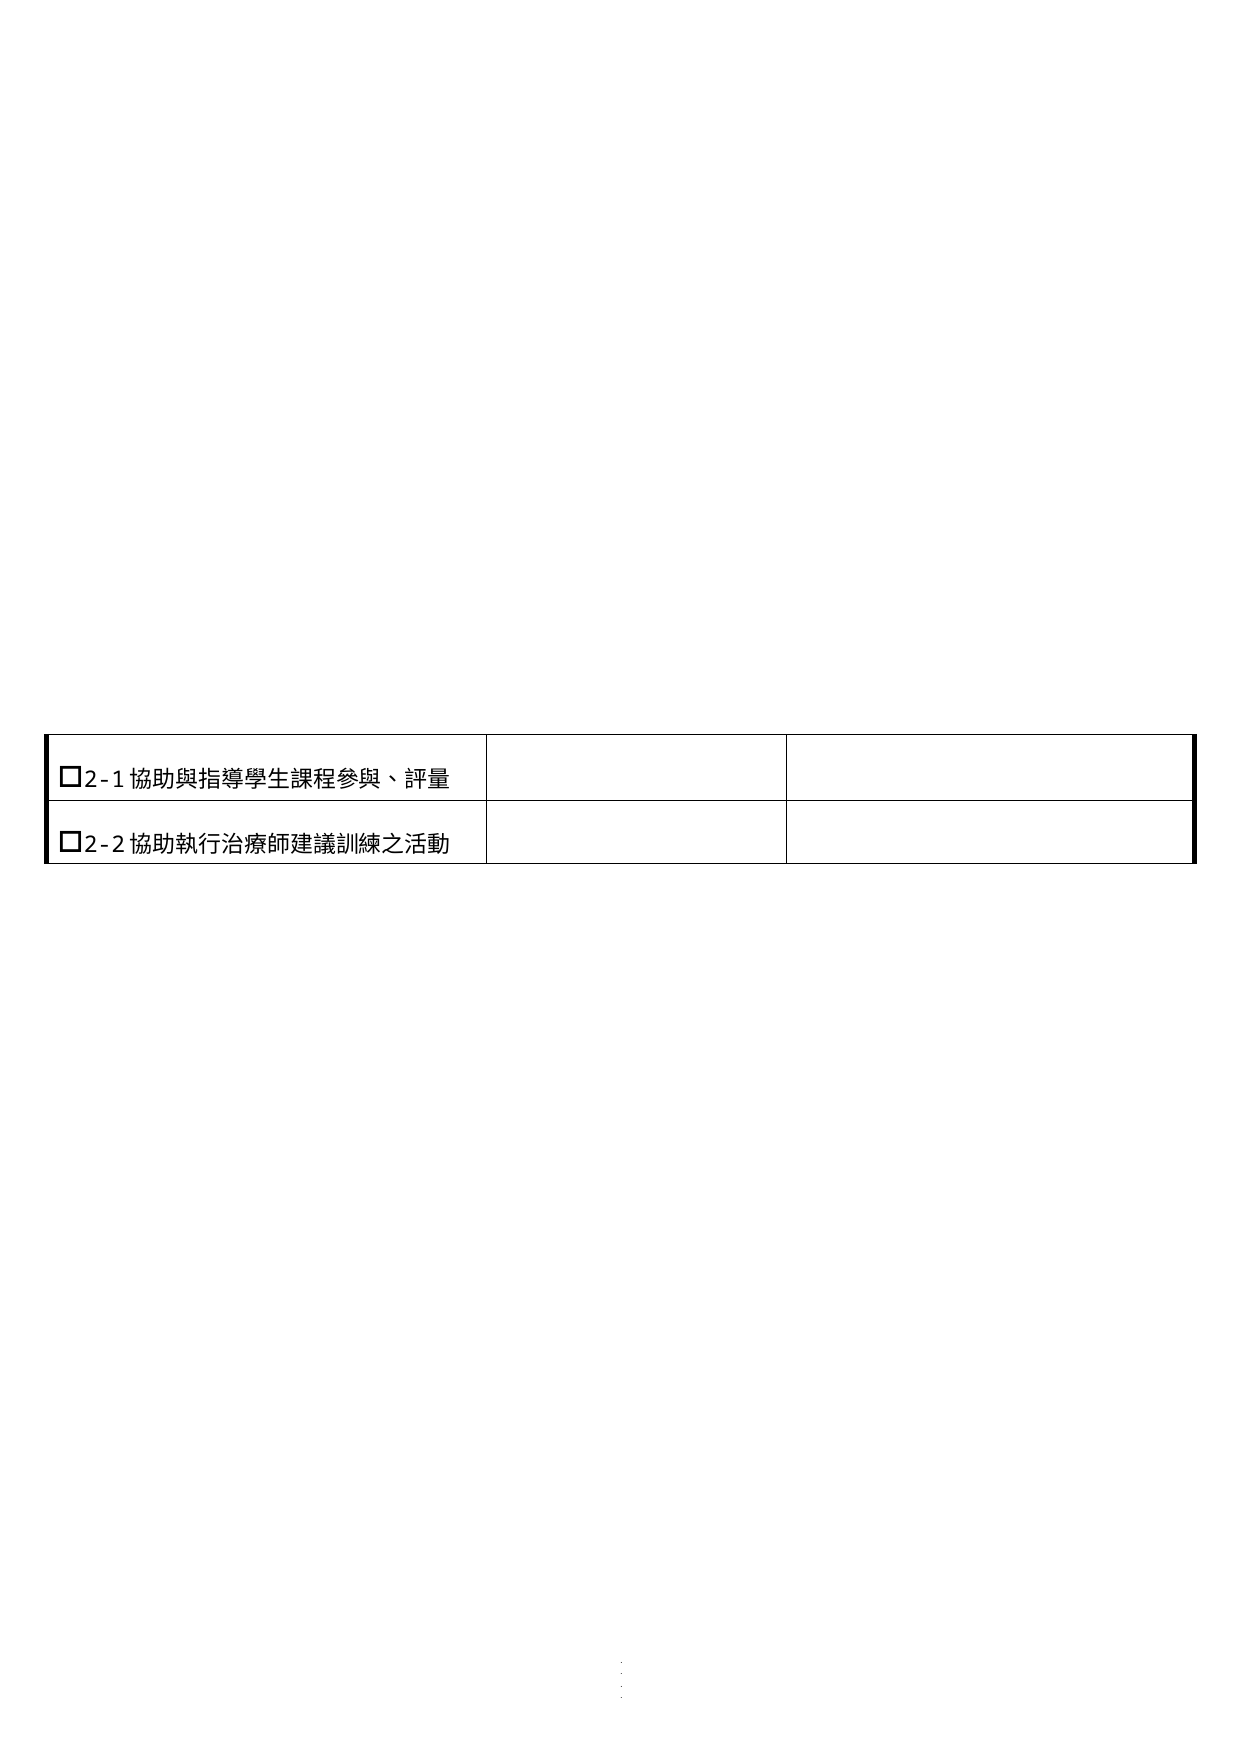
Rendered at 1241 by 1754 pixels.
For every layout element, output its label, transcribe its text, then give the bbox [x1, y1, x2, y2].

table_cell 2-1協助與指導學生課程參與、評量 [49, 735, 486, 799]
table_cell [487, 801, 786, 863]
table_cell [787, 735, 1192, 799]
table_cell 2-2協助執行治療師建議訓練之活動 [49, 801, 486, 863]
table_cell [787, 801, 1192, 863]
table_cell [487, 735, 786, 799]
